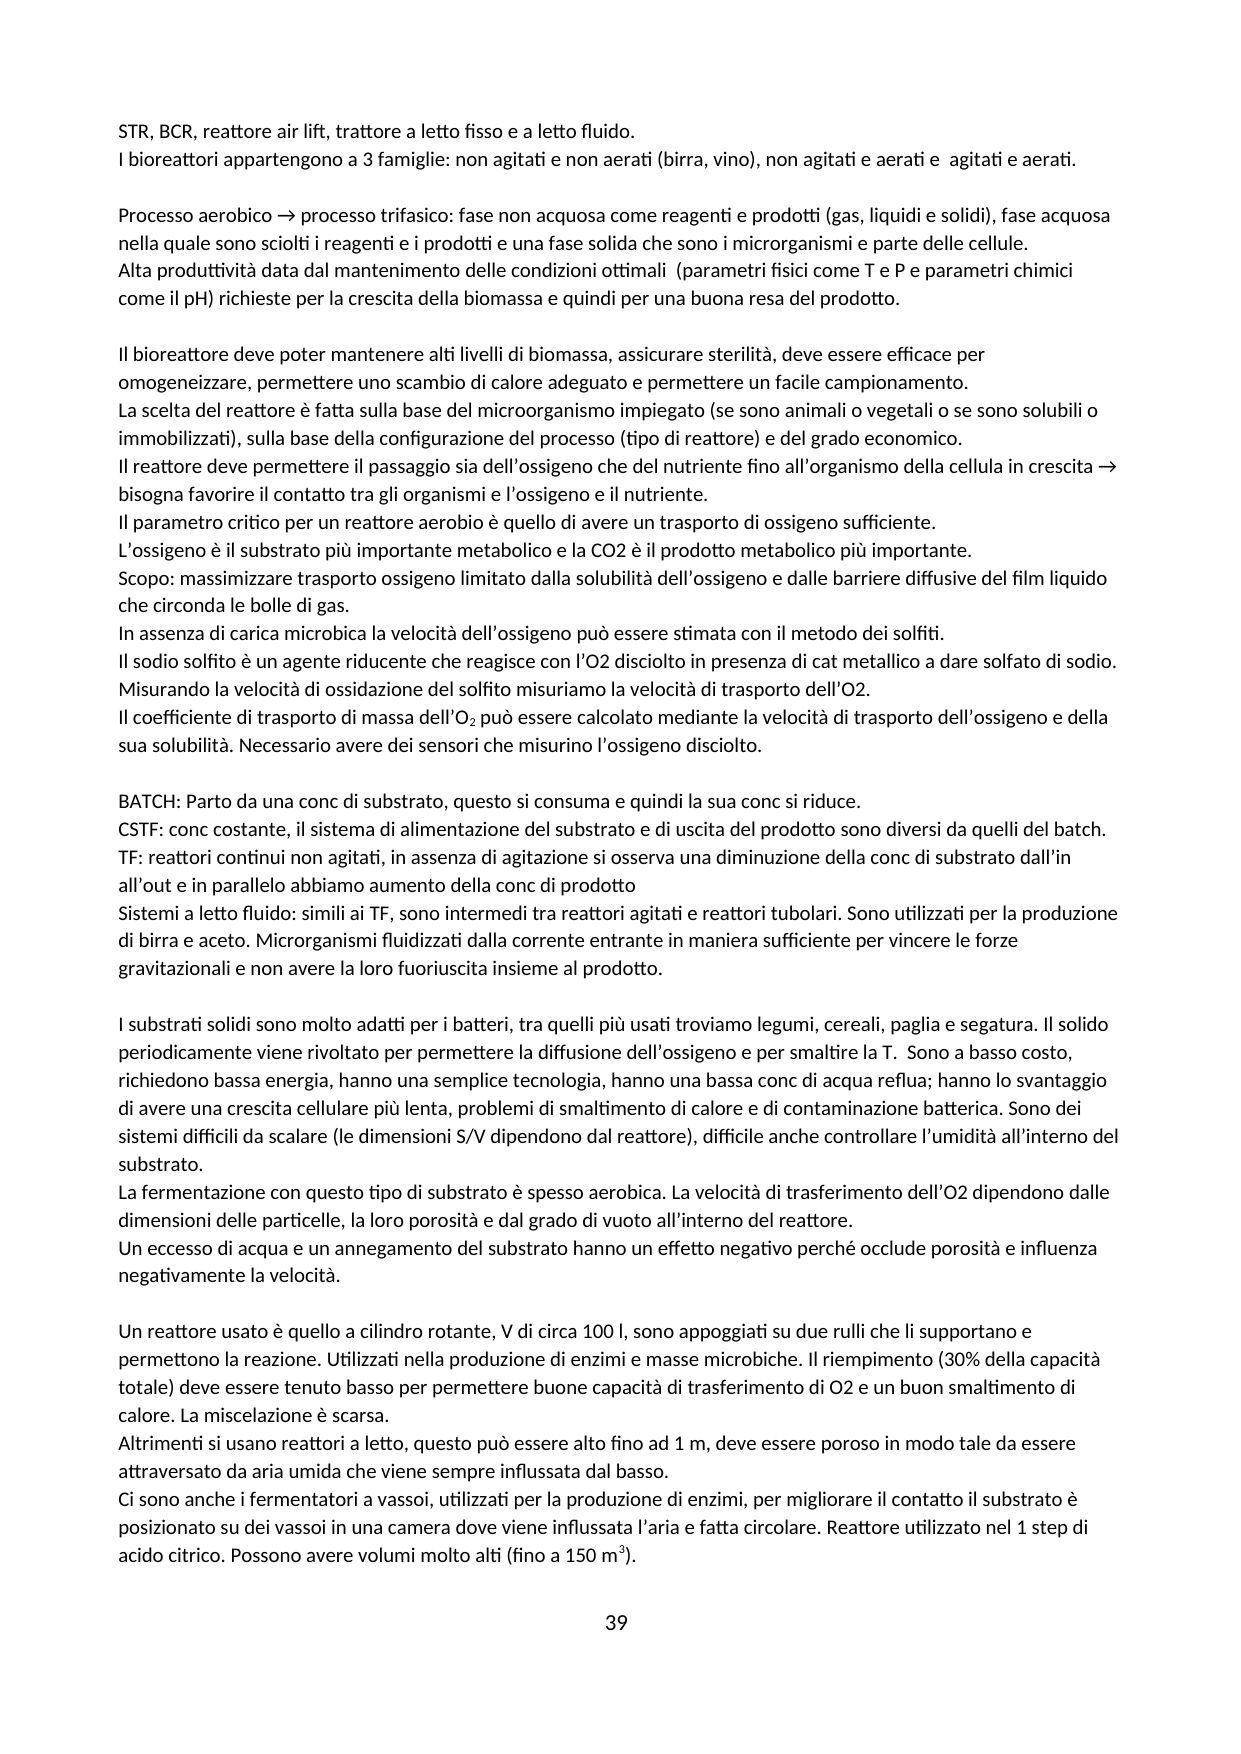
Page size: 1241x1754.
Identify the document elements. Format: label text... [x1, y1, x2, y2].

text Il bioreattore deve poter mantenere alti livelli di biomassa, assicurare sterilità, deve essere efficace per omogeneizzare, permettere uno scambio di calore adeguato e permettere un facile campionamento. La scelta del reattore è fatta sulla base del microorganismo impiegato (se sono animali o vegetali o se sono solubili o immobilizzati), sulla base della configurazione del processo (tipo di reattore) e del grado economico. Il reattore deve permettere il passaggio sia dell’ossigeno che del nutriente fino all’organismo della cellula in crescita → bisogna favorire il contatto tra gli organismi e l’ossigeno e il nutriente. Il parametro critico per un reattore aerobio è quello di avere un trasporto di ossigeno sufficiente. L’ossigeno è il substrato più importante metabolico e la CO2 è il prodotto metabolico più importante. Scopo: massimizzare trasporto ossigeno limitato dalla solubilità dell’ossigeno e dalle barriere diffusive del film liquido che circonda le bolle di gas. In assenza di carica microbica la velocità dell’ossigeno può essere stimata con il metodo dei solfiti. Il sodio solfito è un agente riducente che reagisce con l’O2 disciolto in presenza di cat metallico a dare solfato di sodio. Misurando la velocità di ossidazione del solfito misuriamo la velocità di trasporto dell’O2. Il coefficiente di trasporto di massa dell’O2 può essere calcolato mediante la velocità di trasporto dell’ossigeno e della sua solubilità. Necessario avere dei sensori che misurino l’ossigeno disciolto. BATCH: Parto da una conc di substrato, questo si consuma e quindi la sua conc si riduce. CSTF: conc costante, il sistema di alimentazione del substrato e di uscita del prodotto sono diversi da quelli del batch. TF: reattori continui non agitati, in assenza di agitazione si osserva una diminuzione della conc di substrato dall’in all’out e in parallelo abbiamo aumento della conc di prodotto Sistemi a letto fluido: simili ai TF, sono intermedi tra reattori agitati e reattori tubolari. Sono utilizzati per la produzione di birra e aceto. Microrganismi fluidizzati dalla corrente entrante in maniera sufficiente per vincere le forze gravitazionali e non avere la loro fuoriuscita insieme al prodotto. I substrati solidi sono molto adatti per i batteri, tra quelli più usati troviamo legumi, cereali, paglia e segatura. Il solido periodicamente viene rivoltato per permettere la diffusione dell’ossigeno e per smaltire la T. Sono a basso costo, richiedono bassa energia, hanno una semplice tecnologia, hanno una bassa conc di acqua reflua; hanno lo svantaggio di avere una crescita cellulare più lenta, problemi di smaltimento di calore e di contaminazione batterica. Sono dei sistemi difficili da scalare (le dimensioni S/V dipendono dal reattore), difficile anche controllare l’umidità all’interno del substrato. La fermentazione con questo tipo di substrato è spesso aerobica. La velocità di trasferimento dell’O2 dipendono dalle dimensioni delle particelle, la loro porosità e dal grado di vuoto all’interno del reattore. Un eccesso di acqua e un annegamento del substrato hanno un effetto negativo perché occlude porosità e influenza negativamente la velocità. Un reattore usato è quello a cilindro rotante, V di circa 100 l, sono appoggiati su due rulli che li supportano e permettono la reazione. Utilizzati nella produzione di enzimi e masse microbiche. Il riempimento (30% della capacità totale) deve essere tenuto basso per permettere buone capacità di trasferimento di O2 e un buon smaltimento di calore. La miscelazione è scarsa. Altrimenti si usano reattori a letto, questo può essere alto fino ad 1 m, deve essere poroso in modo tale da essere attraversato da aria umida che viene sempre influssata dal basso. Ci sono anche i fermentatori a vassoi, utilizzati per la produzione di enzimi, per migliorare il contatto il substrato è posizionato su dei vassoi in una camera dove viene influssata l’aria e fatta circolare. Reattore utilizzato nel 1 step di acido citrico. Possono avere volumi molto alti (fino a 150 m3). [118, 341, 1124, 1567]
text STR, BCR, reattore air lift, trattore a letto fisso e a letto fluido. I bioreattori appartengono a 3 famiglie: non agitati e non aerati (birra, vino), non agitati e aerati e agitati e aerati. Processo aerobico → processo trifasico: fase non acquosa come reagenti e prodotti (gas, liquidi e solidi), fase acquosa nella quale sono sciolti i reagenti e i prodotti e una fase solida che sono i microrganismi e parte delle cellule. Alta produttività data dal mantenimento delle condizioni ottimali (parametri fisici come T e P e parametri chimici come il pH) richieste per la crescita della biomassa e quindi per una buona resa del prodotto. [118, 118, 1124, 339]
